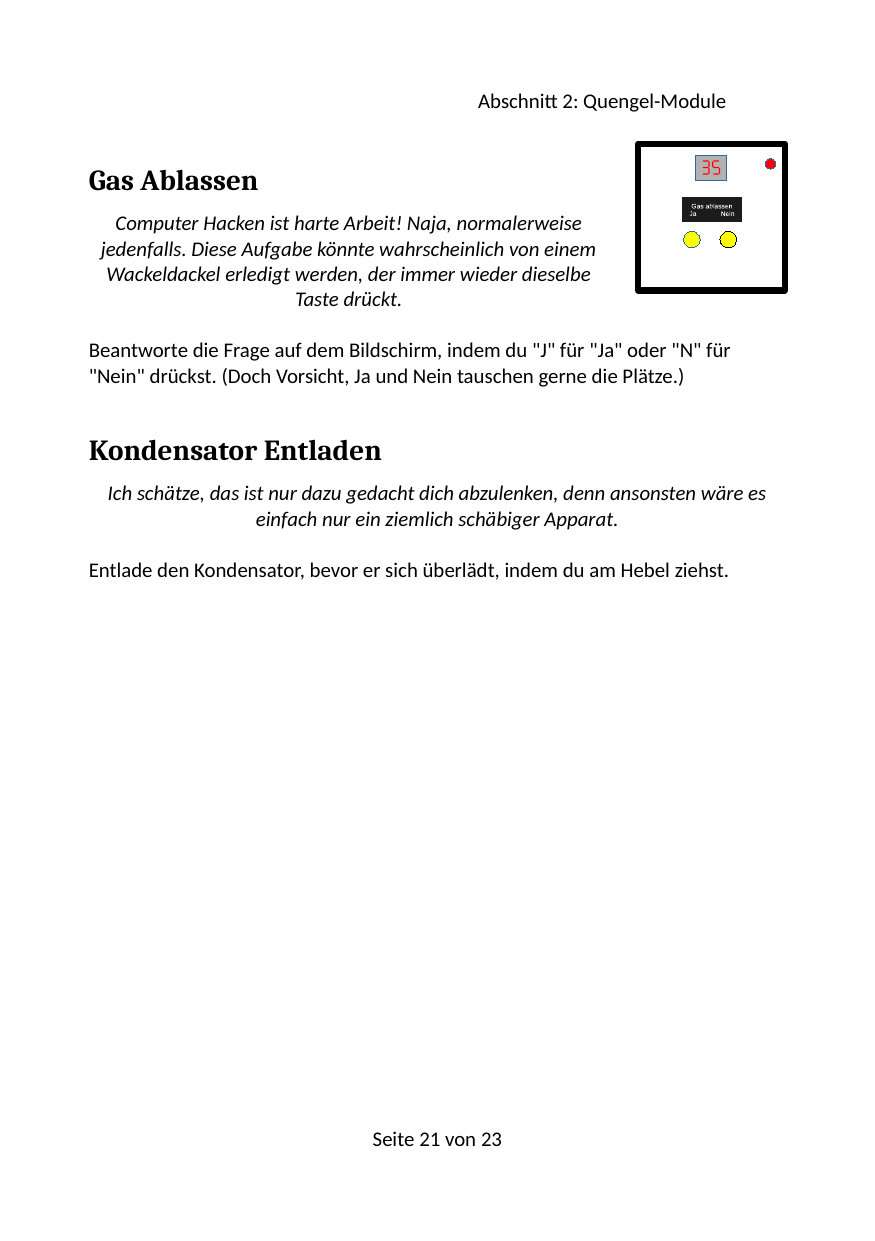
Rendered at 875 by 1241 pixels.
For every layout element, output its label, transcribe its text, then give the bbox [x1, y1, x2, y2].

text Computer Hacken ist harte Arbeit! Naja, normalerweise jedenfalls. Diese Aufgabe könnte wahrscheinlich von einem Wackeldackel erledigt werden, der immer wieder dieselbe Taste drückt. [88, 210, 786, 312]
subtitle [641, 164, 782, 198]
subtitle Gas Ablassen [88, 164, 635, 198]
text Beantworte die Frage auf dem Bildschirm, indem du "J" für "Ja" oder "N" für "Nein" drückst. (Doch Vorsicht, Ja und Nein tauschen gerne die Plätze.) [88, 337, 786, 388]
subtitle Kondensator Entladen [88, 434, 786, 468]
text Entlade den Kondensator, bevor er sich überlädt, indem du am Hebel ziehst. [88, 557, 786, 582]
text Ich schätze, das ist nur dazu gedacht dich abzulenken, denn ansonsten wäre es einfach nur ein ziemlich schäbiger Apparat. [88, 481, 786, 531]
